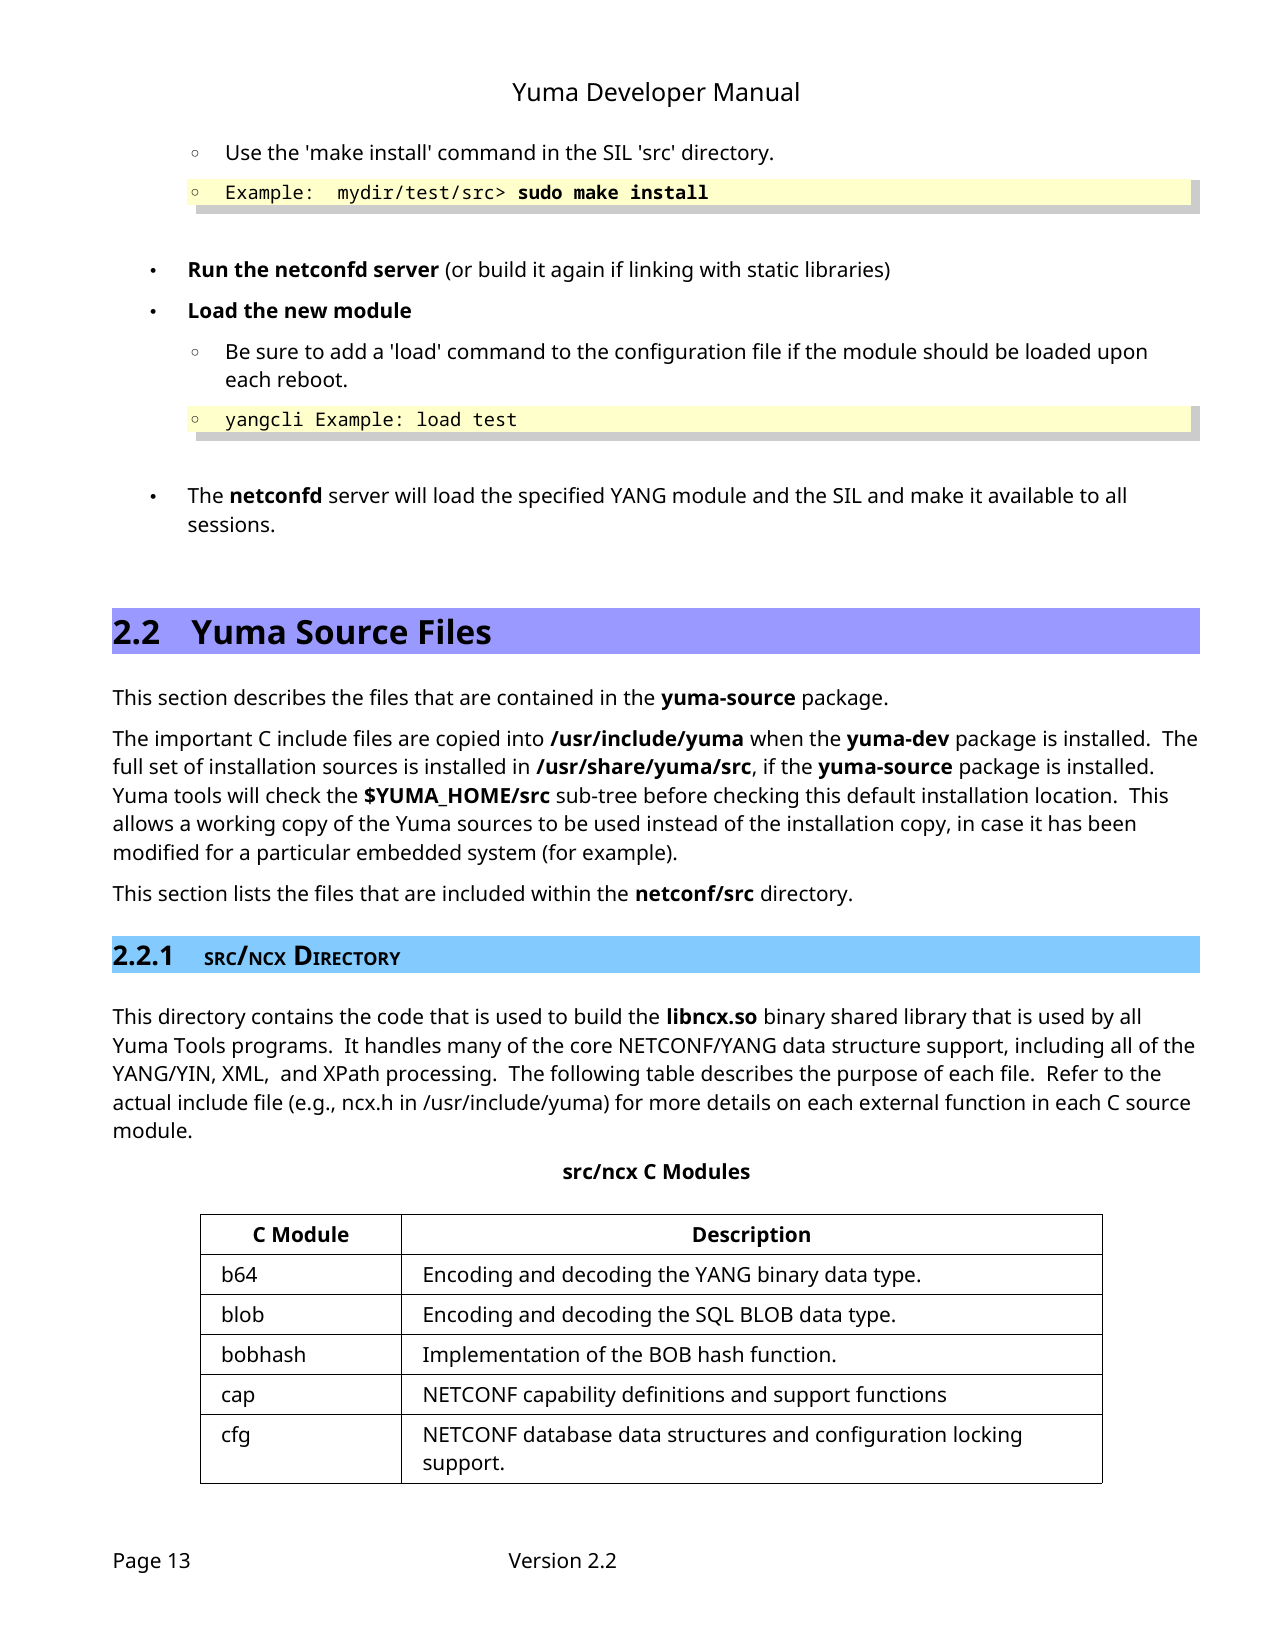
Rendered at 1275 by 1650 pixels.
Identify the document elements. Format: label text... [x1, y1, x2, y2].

table_cell NETCONF database data structures and configuration locking support. [402, 1415, 1102, 1482]
subtitle src/ncx C Modules [127, 1157, 1185, 1186]
table_cell Encoding and decoding the SQL BLOB data type. [402, 1295, 1102, 1334]
list Be sure to add a 'load' command to the configuration file if the module should be loaded upon each reboot. [187, 337, 1200, 394]
table_cell Encoding and decoding the YANG binary data type. [402, 1255, 1102, 1294]
list The netconfd server will load the specified YANG module and the SIL and make it available to all sessions. [150, 482, 1200, 538]
table_header Description [402, 1215, 1102, 1254]
list Load the new module [150, 296, 1200, 324]
table_cell cap [201, 1375, 401, 1414]
table_cell b64 [201, 1255, 401, 1294]
table_header C Module [201, 1215, 401, 1254]
list Run the netconfd server (or build it again if linking with static libraries) [150, 255, 1200, 283]
table_cell Implementation of the BOB hash function. [402, 1335, 1102, 1374]
subtitle Yuma Source Files [112, 608, 1200, 654]
list Use the 'make install' command in the SIL 'src' directory. [187, 138, 1200, 167]
table_cell cfg [201, 1415, 401, 1482]
table_cell bobhash [201, 1335, 401, 1374]
text This section describes the files that are contained in the yuma-source package. [112, 683, 1200, 712]
text This directory contains the code that is used to build the libncx.so binary shared library that is used by all Yuma Tools programs. It handles many of the core NETCONF/YANG data structure support, including all of the YANG/YIN, XML, and XPath processing. The following table describes the purpose of each file. Refer to the actual include file (e.g., ncx.h in /usr/include/yuma) for more details on each external function in each C source module. [112, 1002, 1200, 1144]
text The important C include files are copied into /usr/include/yuma when the yuma-dev package is installed. The full set of installation sources is installed in /usr/share/yuma/src, if the yuma-source package is installed. Yuma tools will check the $YUMA_HOME/src sub-tree before checking this default installation location. This allows a working copy of the Yuma sources to be used instead of the installation copy, in case it has been modified for a particular embedded system (for example). [112, 724, 1200, 866]
list Example: mydir/test/src> sudo make install [187, 179, 1191, 205]
subtitle src/ncx Directory [112, 936, 1200, 973]
table_cell blob [201, 1295, 401, 1334]
text This section lists the files that are included within the netconf/src directory. [112, 879, 1200, 907]
table_cell NETCONF capability definitions and support functions [402, 1375, 1102, 1414]
list yangcli Example: load test [187, 406, 1191, 432]
